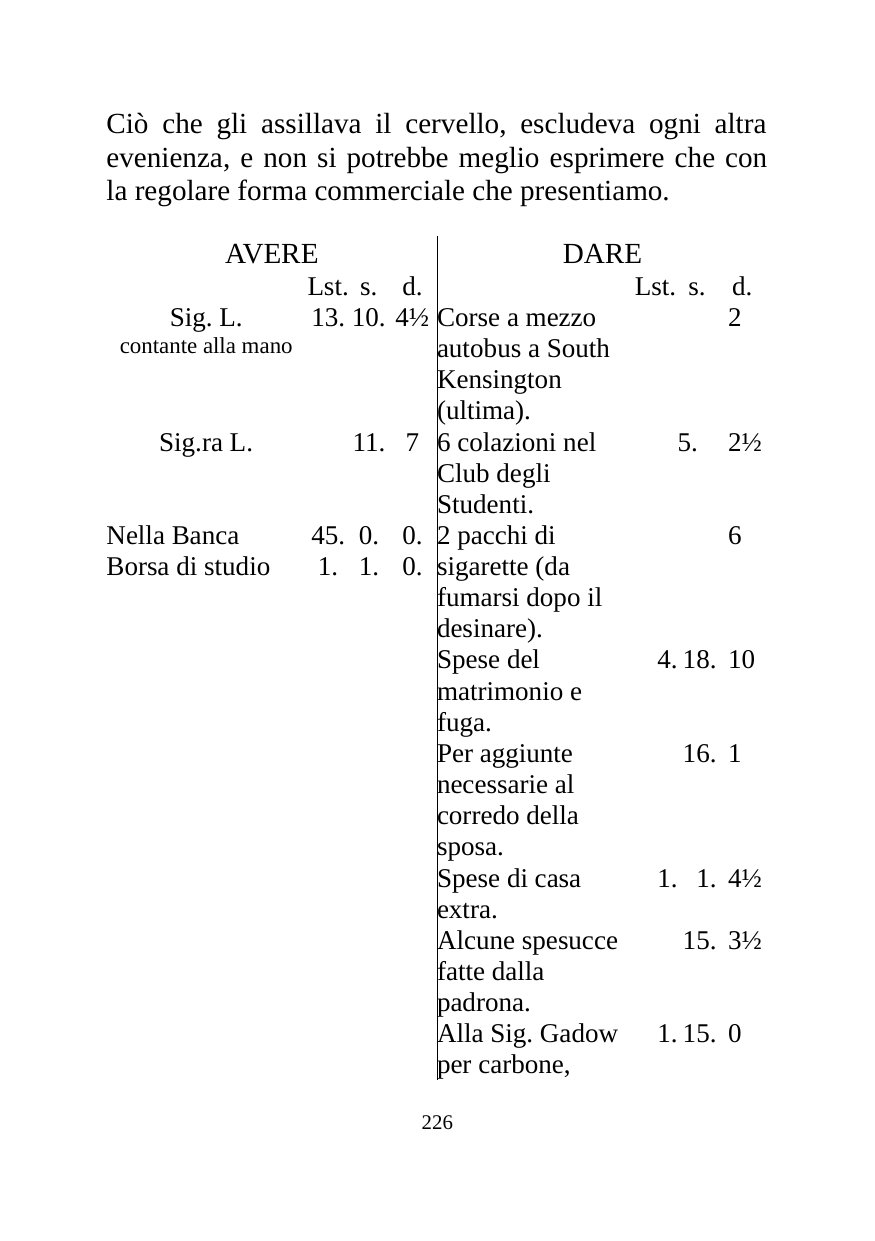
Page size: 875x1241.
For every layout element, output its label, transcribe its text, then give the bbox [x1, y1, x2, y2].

table_cell Alcune spesucce fatte dalla padrona. [438, 924, 633, 1017]
table_cell [633, 737, 677, 862]
table_cell Lst. [306, 270, 350, 301]
table_cell 45. 1. [306, 519, 350, 644]
table_cell 0. 0. [387, 519, 437, 644]
table_cell s. [677, 270, 716, 301]
table_cell 4½ [716, 862, 768, 924]
table_cell 3½ [716, 924, 768, 1017]
table_cell [350, 924, 387, 1017]
table_cell 2 [716, 301, 768, 426]
table_cell [633, 519, 677, 644]
table_cell [306, 862, 350, 924]
table_cell [350, 644, 387, 737]
table_cell [633, 301, 677, 426]
table_cell [633, 426, 677, 519]
table_cell d. [716, 270, 768, 301]
table_cell 10 [716, 644, 768, 737]
table_cell 7 [387, 426, 437, 519]
table_cell [306, 644, 350, 737]
table_cell [350, 1018, 387, 1080]
table_cell Corse a mezzo autobus a South Kensington (ultima). [438, 301, 633, 426]
table_cell Per aggiunte necessarie al corredo della sposa. [438, 737, 633, 862]
table_cell 5. [677, 426, 716, 519]
table_cell [350, 862, 387, 924]
table_cell [306, 1018, 350, 1080]
table_cell [306, 924, 350, 1017]
table_cell [106, 270, 306, 301]
table_cell 1. [633, 862, 677, 924]
table_cell 1 [716, 737, 768, 862]
table_cell [633, 924, 677, 1017]
table_cell Lst. [633, 270, 677, 301]
table_cell [106, 737, 306, 862]
table_cell [677, 301, 716, 426]
table_cell 2 pacchi di sigarette (da fumarsi dopo il desinare). [438, 519, 633, 644]
table_cell [350, 737, 387, 862]
table_cell 11. [350, 426, 387, 519]
table_cell 13. [306, 301, 350, 426]
table_cell 6 [716, 519, 768, 644]
table_cell [306, 737, 350, 862]
table_cell Spese del matrimonio e fuga. [438, 644, 633, 737]
text Ciò che gli assillava il cervello, escludeva ogni altra evenienza, e non si potrebbe meglio esprimere che con la regolare forma commerciale che presentiamo. [106, 106, 768, 207]
table_cell 15. [677, 924, 716, 1017]
table_cell Sig.ra L. [106, 426, 306, 519]
table_cell Alla Sig. Gadow per carbone, [438, 1018, 633, 1080]
table_cell s. [350, 270, 387, 301]
table_cell 0 [716, 1018, 768, 1080]
table_cell Spese di casa extra. [438, 862, 633, 924]
table_cell Nella Banca Borsa di studio [106, 519, 306, 644]
table_cell 4. [633, 644, 677, 737]
table_cell Sig. L. contante alla mano [106, 301, 306, 426]
table_cell [438, 270, 633, 301]
table_cell [106, 862, 306, 924]
table_cell [306, 426, 350, 519]
table_cell 10. [350, 301, 387, 426]
table_cell 16. [677, 737, 716, 862]
table_cell 6 colazioni nel Club degli Studenti. [438, 426, 633, 519]
table_cell 1. [677, 862, 716, 924]
table_cell [677, 519, 716, 644]
table_cell 4½ [387, 301, 437, 426]
table_header AVERE [106, 236, 437, 270]
table_cell 15. [677, 1018, 716, 1080]
table_cell [387, 1018, 437, 1080]
table_cell 18. [677, 644, 716, 737]
table_cell [387, 644, 437, 737]
table_cell [387, 862, 437, 924]
table_cell [106, 1018, 306, 1080]
table_cell [387, 737, 437, 862]
table_cell [106, 924, 306, 1017]
table_cell d. [387, 270, 437, 301]
table_cell [106, 644, 306, 737]
table_header DARE [438, 236, 768, 270]
table_cell [387, 924, 437, 1017]
table_cell 0. 1. [350, 519, 387, 644]
table_cell 2½ [716, 426, 768, 519]
table_cell 1. [633, 1018, 677, 1080]
